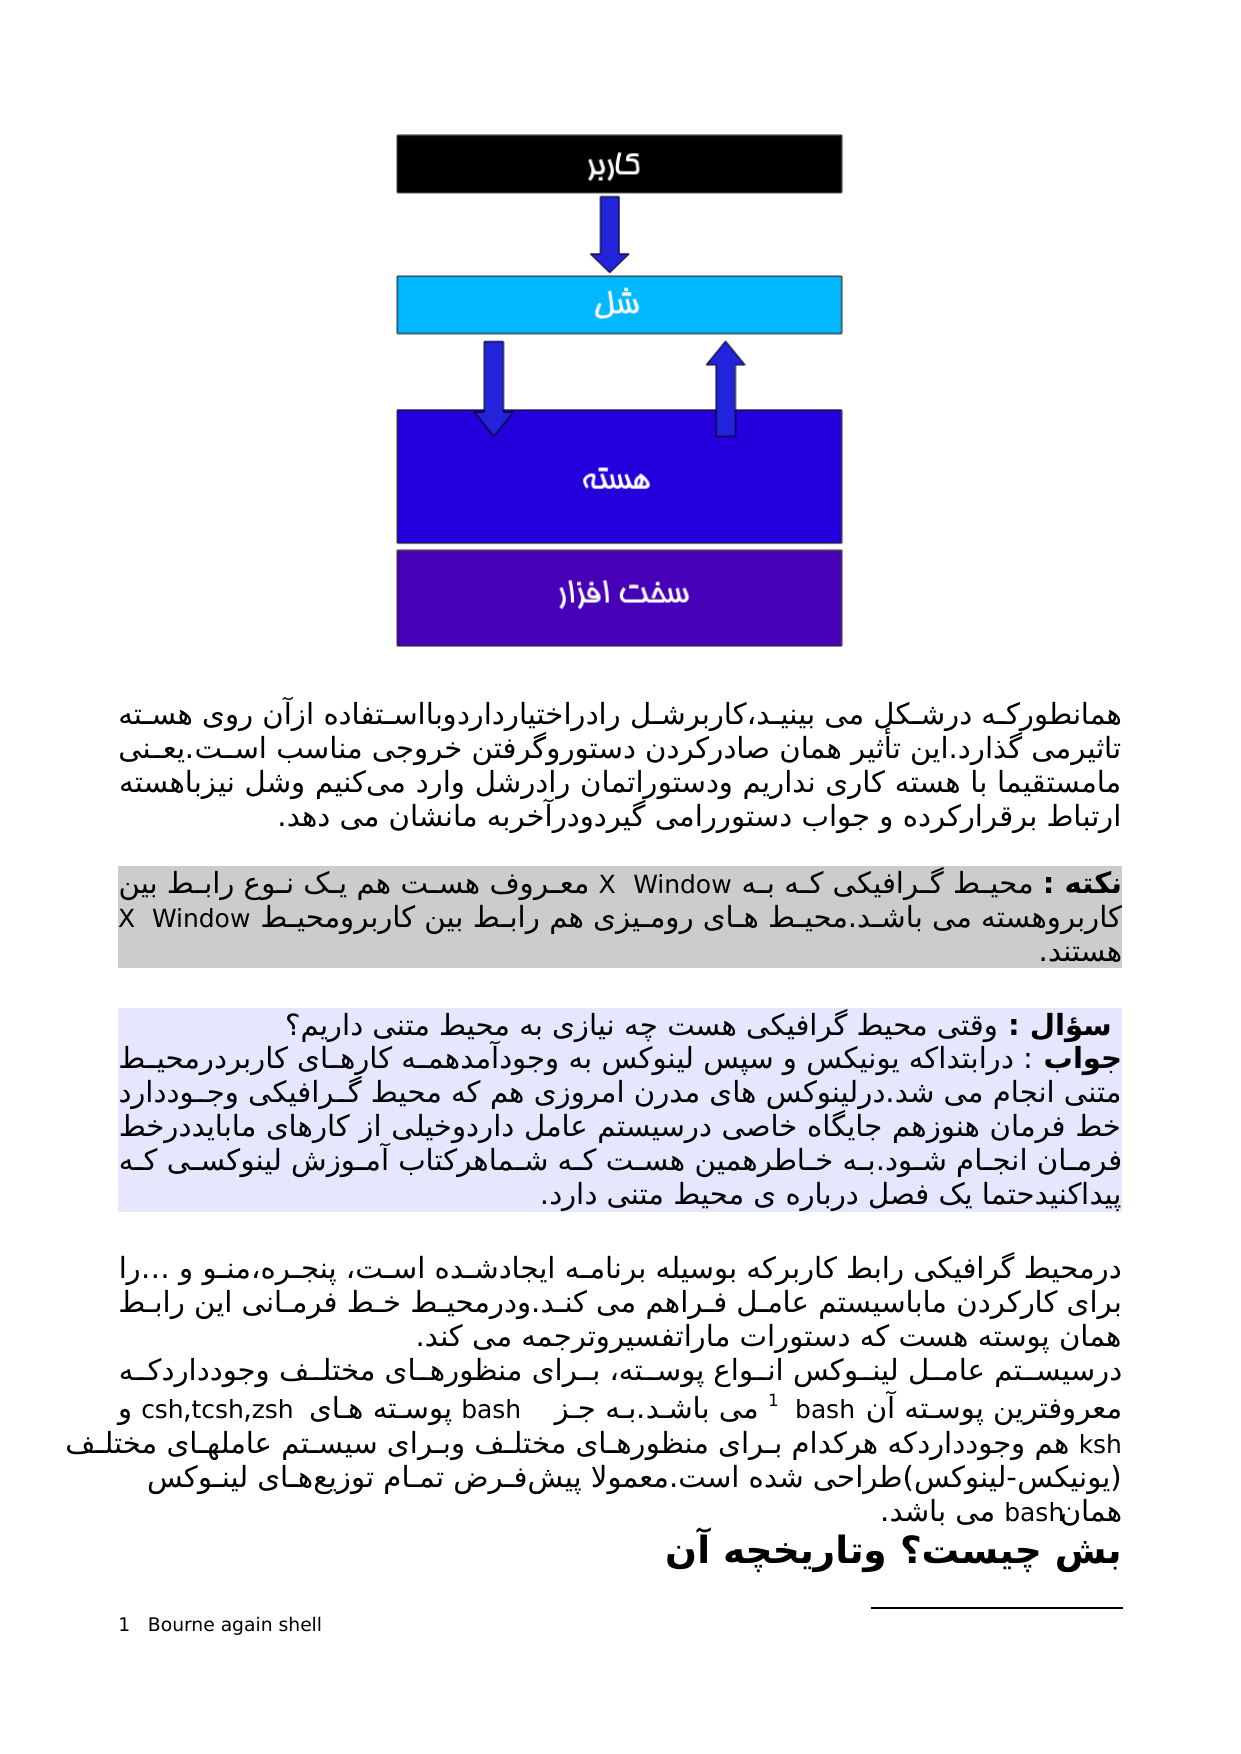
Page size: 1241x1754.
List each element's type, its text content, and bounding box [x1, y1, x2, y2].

text نکته : محیط گرافیکی که به X Window معروف هست هم یک نوع رابط بین کاربروهسته می باشد.محیط های رومیزی هم رابط بین کاربرومحیط X Window هستند. [118, 866, 1122, 968]
text جواب : درابتداکه یونیکس و سپس لینوکس به وجودآمدهمه کارهای کاربردرمحیط متنی انجام می شد.درلینوکس های مدرن امروزی هم که محیط گرافیکی وجوددارد خط فرمان هنوزهم جایگاه خاصی درسیستم عامل داردوخیلی از کارهای مابایددرخط فرمان انجام شود.به خاطرهمین هست که شماهرکتاب آموزش لینوکسی که پیداکنیدحتما یک فصل درباره ی محیط متنی دارد. [118, 1042, 1122, 1212]
text همانطورکه درشکل می بینید،کاربرشل رادراختیارداردوبااستفاده ازآن روی هسته تاثیرمی گذارد.این تأثیر همان صادرکردن دستوروگرفتن خروجی مناسب است.یعنی مامستقیما با هسته کاری نداریم ودستوراتمان رادرشل وارد می‌کنیم وشل نیزباهسته ارتباط برقرارکرده و جواب دستوررامی گیردودرآخربه مانشان می دهد. [118, 697, 1122, 833]
text بش چیست؟ وتاریخچه آن [118, 1529, 1122, 1572]
text درسیستم عامل لینوکس انواع پوسته، برای منظورهای مختلف وجودداردکه معروفترین پوسته آن bash می باشد.به جز bash پوسته های csh,tcsh,zsh و ksh هم وجودداردکه هرکدام برای منظورهای مختلف وبرای سیستم عاملهای مختلف (یونیکس-لینوکس)طراحی شده است.معمولا پیش‌فرض تمام توزیع‌های لینوکس همان bash می باشد. [118, 1353, 1122, 1529]
text Bourne again shell [118, 1614, 1122, 1636]
picture [387, 118, 853, 664]
text سؤال : وقتی محیط گرافیکی هست چه نیازی به محیط متنی داریم؟ [118, 1008, 1122, 1042]
text درمحیط گرافیکی رابط کاربرکه بوسیله برنامه ایجادشده است، پنجره،منو و …را برای کارکردن ماباسیستم عامل فراهم می کند.ودرمحیط خط فرمانی این رابط همان پوسته هست که دستورات ماراتفسیروترجمه می کند. [118, 1251, 1122, 1353]
